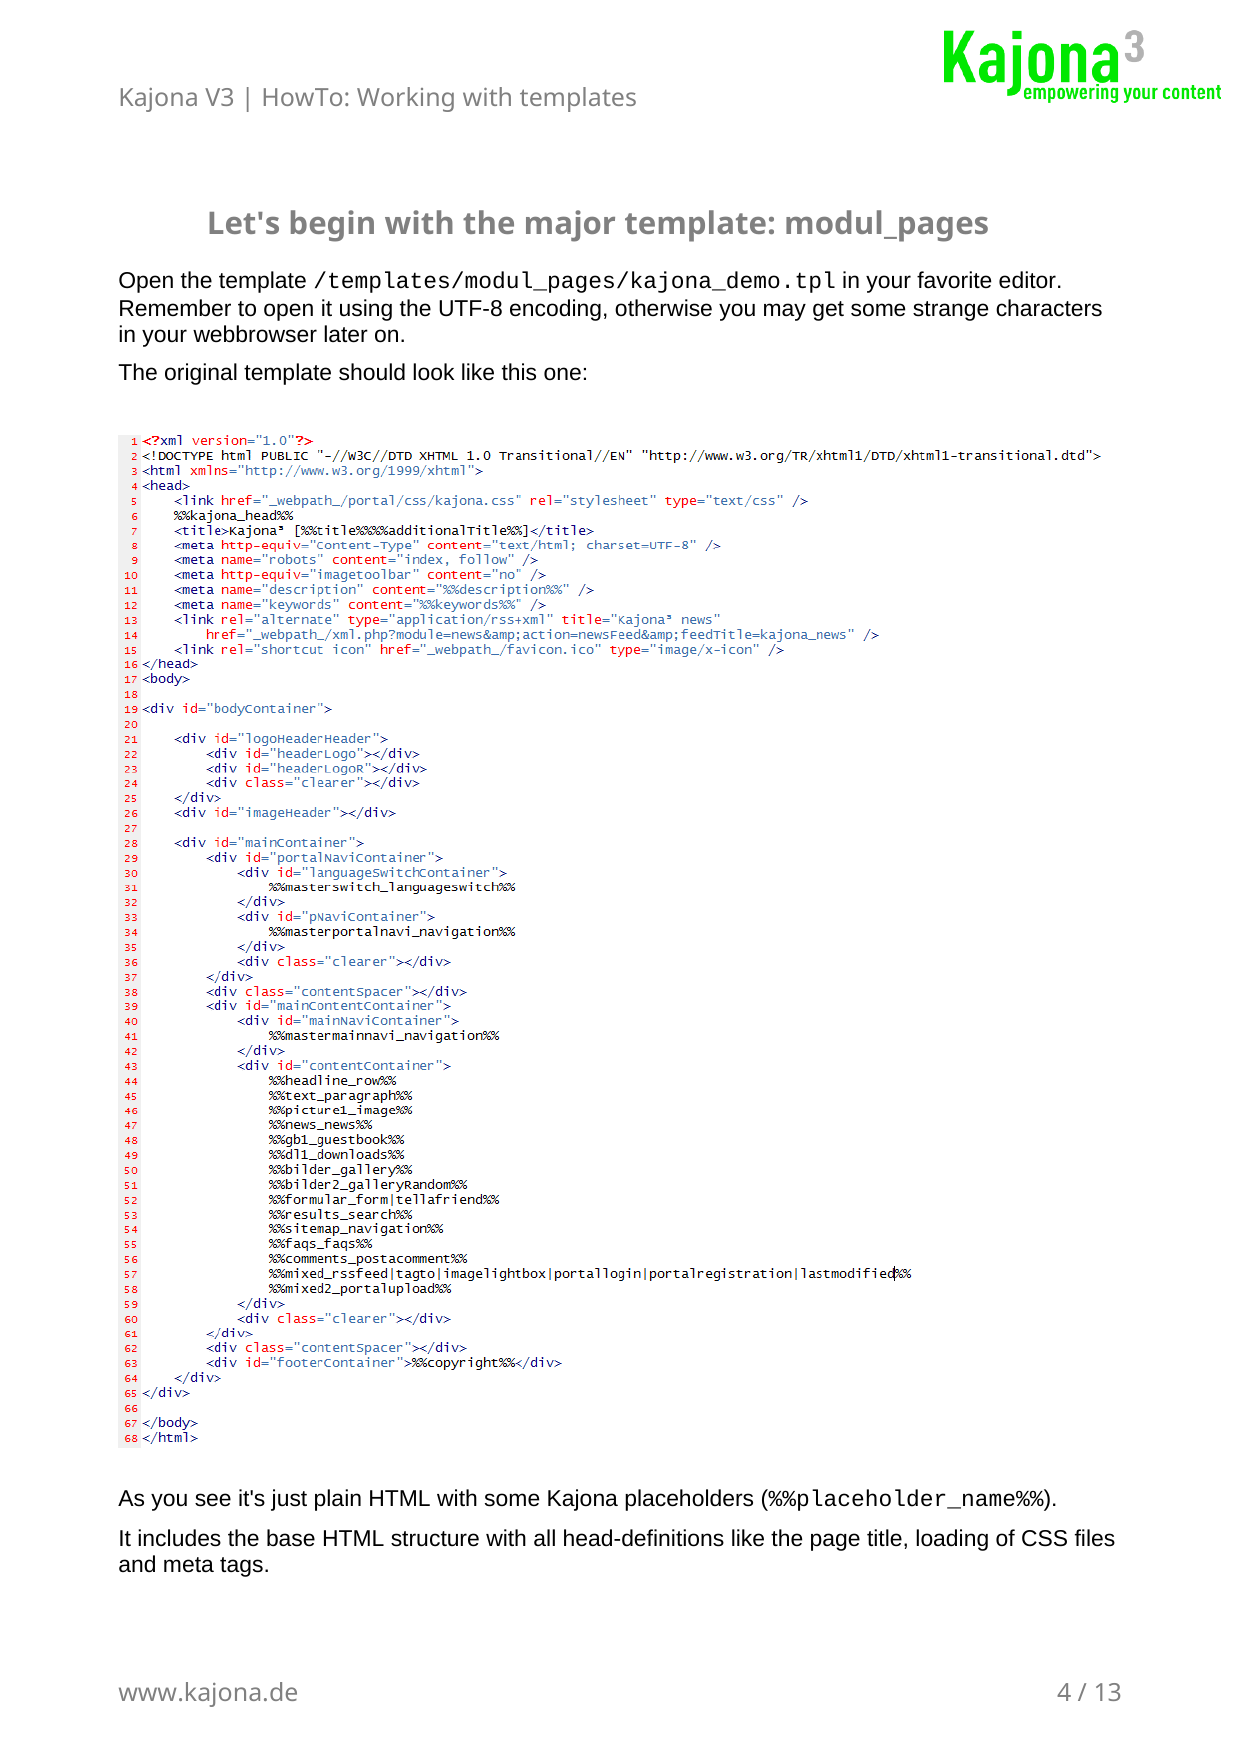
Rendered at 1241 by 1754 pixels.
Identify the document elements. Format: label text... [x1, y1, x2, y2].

text The original template should look like this one: [118, 359, 1122, 385]
subtitle Let's begin with the major template: modul_pages [118, 201, 1122, 244]
text As you see it's just plain HTML with some Kajona placeholders (%%placeholder_name%%). [118, 1486, 1122, 1513]
text Open the template /templates/modul_pages/kajona_demo.tpl in your favorite editor. Remember to open it using the UTF-8 encoding, otherwise you may get some strange characters in your webbrowser later on. [118, 268, 1122, 347]
picture [118, 435, 1122, 1448]
picture [944, 30, 1221, 103]
text It includes the base HTML structure with all head-definitions like the page title, loading of CSS files and meta tags. [118, 1526, 1122, 1577]
